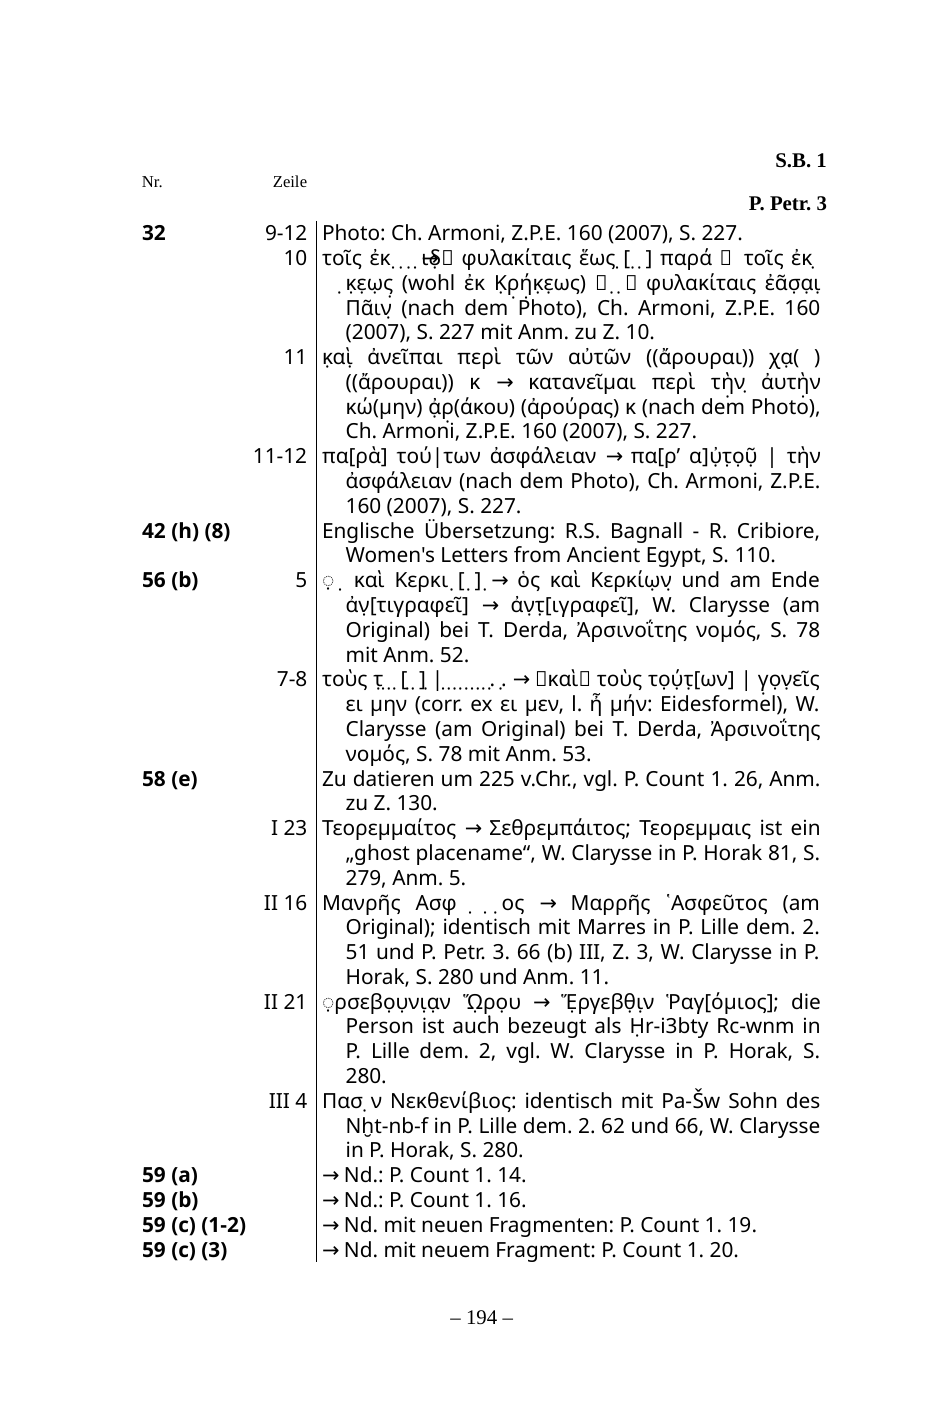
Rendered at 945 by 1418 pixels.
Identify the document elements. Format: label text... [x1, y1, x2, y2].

subtitle P. Petr. 3 [136, 191, 827, 215]
table_cell [136, 989, 224, 1088]
table_cell τοὺς τ̣ ̣ ̣ ̣[ ̣ ̣] ̣| ̣ ̣ ̣ ̣ ̣ ̣ ̣ ̣.̣ .̣ → καὶ τοὺς το̣ύ̣τ̣[ων] | γ̣ο̣ν̣εῖς ει μην (corr. ex ει μεν, l. ἦ μήν: Eidesformel), W. Clarysse (am Original) bei T. Derda, Ἀρσινοΐτης νομός, S. 78 mit Anm. 53. [317, 667, 827, 766]
table_cell [136, 345, 224, 444]
table_cell ̣ ̣ καὶ Κερκι ̣[ ̣] ̣→ ὁς καὶ Κερκίω̣ν̣ und am Ende ἀν̣[τιγραφεῖ] → ἀν̣τ̣[ιγραφεῖ], W. Clarysse (am Original) bei T. Derda, Ἀρσινοΐτης νομός, S. 78 mit Anm. 52. [317, 568, 827, 667]
table_cell Englische Übersetzung: R.S. Bagnall - R. Cribiore, Women's Letters from Ancient Egypt, S. 110. [317, 518, 827, 568]
table_cell Μανρῆς Ασφ ̣ ̣ ̣ος → Μαρρῆς ῾Ασφεῦτος (am Original); identisch mit Marres in P. Lille dem. 2. 51 und P. Petr. 3. 66 (b) III, Z. 3, W. Clarysse in P. Horak, S. 280 und Anm. 11. [317, 890, 827, 989]
table_cell 7-8 [224, 667, 316, 766]
table_header 32 [136, 221, 224, 246]
table_cell Zu datieren um 225 v.Chr., vgl. P. Count 1. 26, Anm. zu Z. 130. [317, 766, 827, 816]
table_cell Πασ ̣ν Νεκθενίβιος: identisch mit Pa-Šw Sohn des Nḫt-nb-f in P. Lille dem. 2. 62 und 66, W. Clarysse in P. Horak, S. 280. [317, 1089, 827, 1163]
table_cell [136, 667, 224, 766]
table_cell κ̣αὶ̣ ἀνεῖπαι περὶ τῶν αὐτῶν ((ἄρουραι)) χα̣( ) ((ἄρουραι)) κ → κατανεῖμαι περὶ τὴ̣ν̣ ἀυτὴ̣ν κώ(μην) ἀ̣ρ̣(άκου) (ἀρούρας) κ (nach dem Photo), Ch. Armoni, Z.P.E. 160 (2007), S. 227. [317, 345, 827, 444]
table_cell 59 (c) (1-2) [136, 1213, 316, 1237]
table_header 9-12 [224, 221, 316, 246]
table_cell II 21 [224, 989, 316, 1088]
table_cell 59 (b) [136, 1188, 316, 1212]
table_cell III 4 [224, 1089, 316, 1163]
table_cell 58 (e) [136, 766, 316, 816]
table_cell [136, 816, 224, 890]
table_cell II 16 [224, 890, 316, 989]
table_cell [136, 444, 224, 518]
table_cell Τεορεμμαίτος → Σεθρεμπάιτος; Τεορεμμαις ist ein „ghost placename“, W. Clarysse in P. Horak 81, S. 279, Anm. 5. [317, 816, 827, 890]
table_header Photo: Ch. Armoni, Z.P.E. 160 (2007), S. 227. [317, 221, 827, 246]
table_cell → Nd. mit neuem Fragment: P. Count 1. 20. [317, 1237, 827, 1262]
table_cell [136, 1089, 224, 1163]
table_cell [136, 890, 224, 989]
table_cell 5 [224, 568, 316, 667]
table_cell [136, 246, 224, 345]
table_cell 59 (a) [136, 1163, 316, 1188]
table_cell 10 [224, 246, 316, 345]
table_cell 11 [224, 345, 316, 444]
table_cell πα[ρὰ] τού|των ἀσφάλειαν → πα[ρ’ α]ὐ̣τ̣ο̣ῦ̣ | τὴν ἀσφάλειαν (nach dem Photo), Ch. Armoni, Z.P.E. 160 (2007), S. 227. [317, 444, 827, 518]
table_cell → Nd. mit neuen Fragmenten: P. Count 1. 19. [317, 1213, 827, 1237]
table_cell → Nd.: P. Count 1. 16. [317, 1188, 827, 1212]
table_cell 56 (b) [136, 568, 224, 667]
table_cell ̣ρσεβο̣υ̣νι̣α̣ν Ὥ̣ρ̣ο̣υ → Ἕ̣ργεβθ̣ι̣ν Ῥαγ[όμιος]; die Person ist auch bezeugt als Ḥr-i3bty Rc-wnm in P. Lille dem. 2, vgl. W. Clarysse in P. Horak, S. 280. [317, 989, 827, 1088]
table_cell I 23 [224, 816, 316, 890]
table_cell 11-12 [224, 444, 316, 518]
table_cell 42 (h) (8) [136, 518, 316, 568]
table_cell τοῖς ἐκ ̣ ̣ ̣ ̣ιδ̣ φυλακίταις ἕως ̣[ ̣ ̣] παρά → τοῖς ἐκ ̣ ̣κ̣ε̣ω̣ς̣ (wohl ἐκ Κ̣ρ̣ή̣κ̣ε̣ως)  ̣ ̣ φυλακίταις ἐᾶσ̣α̣ι̣ Πᾶιν̣ (nach dem Photo), Ch. Armoni, Z.P.E. 160 (2007), S. 227 mit Anm. zu Z. 10. [317, 246, 827, 345]
table_cell 59 (c) (3) [136, 1237, 316, 1262]
table_cell → Nd.: P. Count 1. 14. [317, 1163, 827, 1188]
